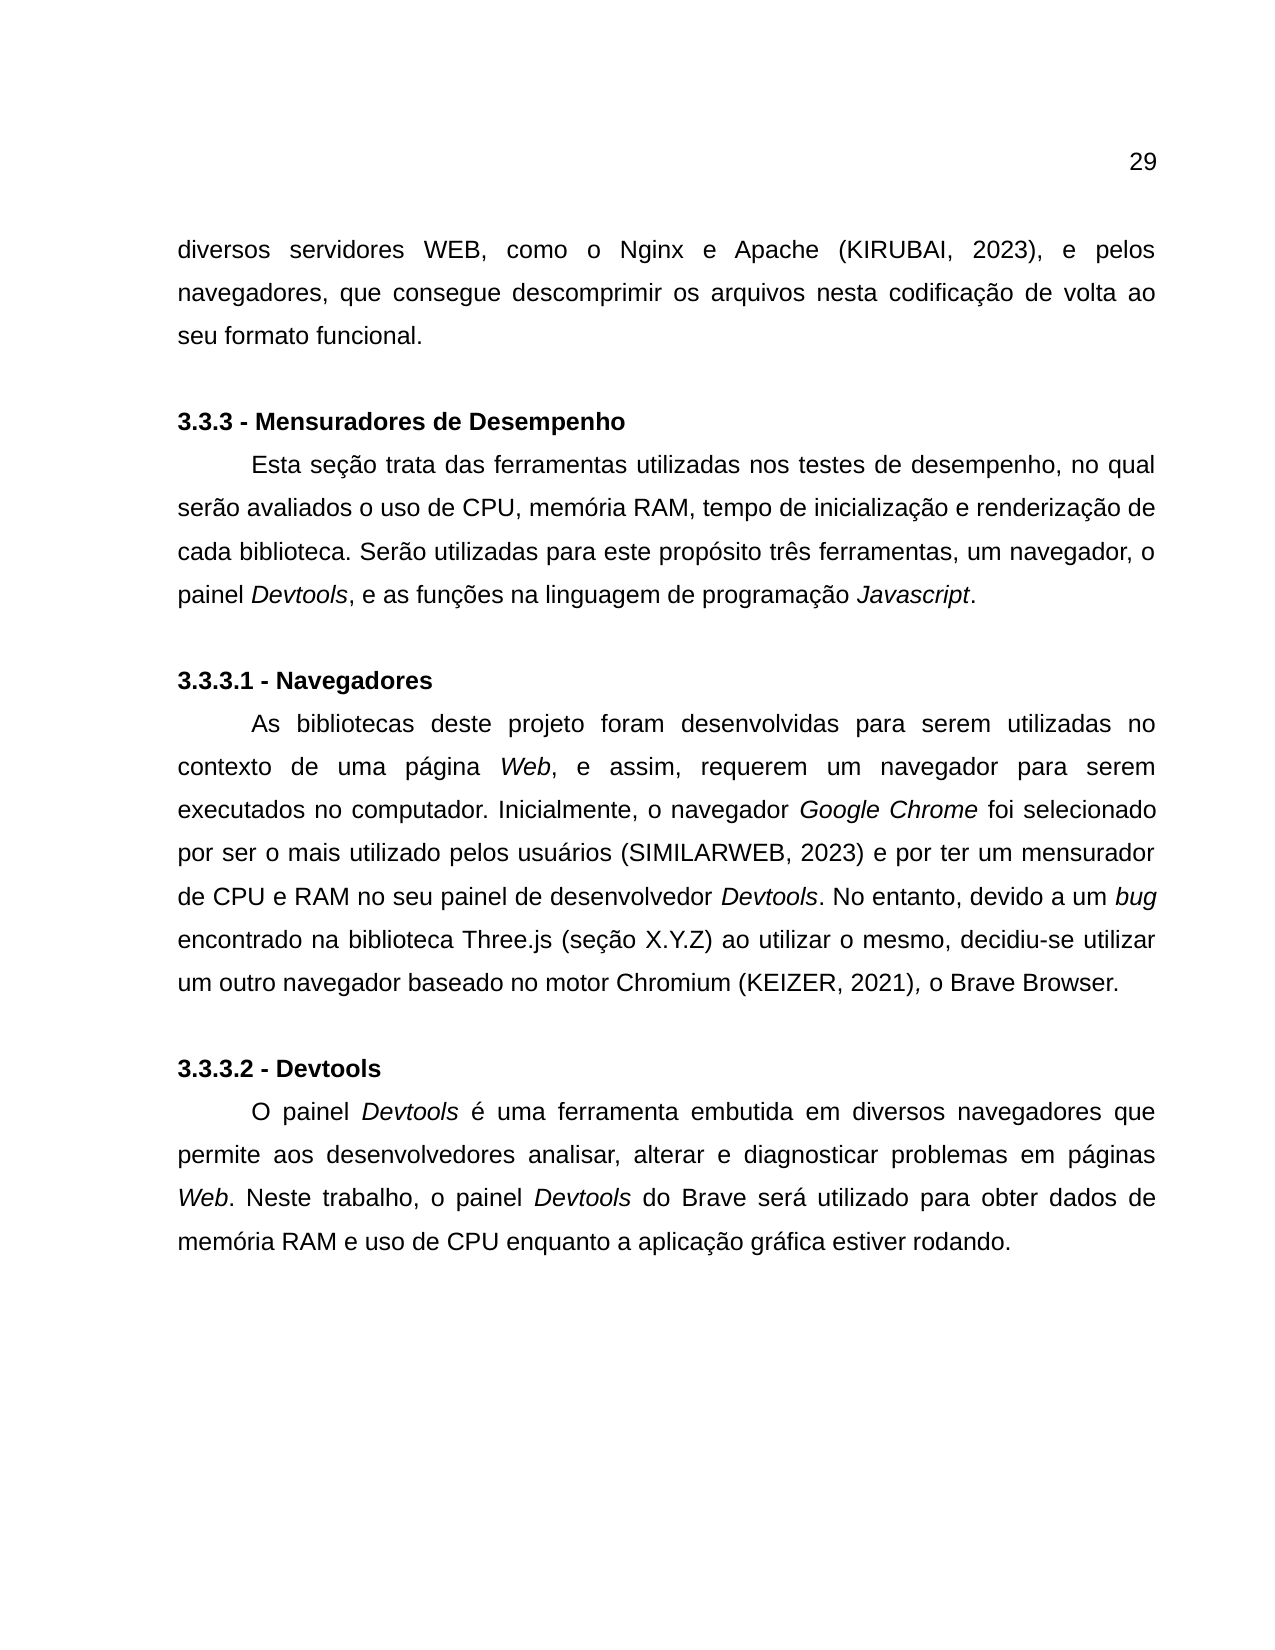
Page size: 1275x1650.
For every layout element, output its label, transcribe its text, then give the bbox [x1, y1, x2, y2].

text Esta seção trata das ferramentas utilizadas nos testes de desempenho, no qual serão avaliados o uso de CPU, memória RAM, tempo de inicialização e renderização de cada biblioteca. Serão utilizadas para este propósito três ferramentas, um navegador, o painel Devtools, e as funções na linguagem de programação Javascript. [177, 450, 1157, 608]
subtitle 3.3.3 - Mensuradores de Desempenho [177, 407, 1157, 436]
text O painel Devtools é uma ferramenta embutida em diversos navegadores que permite aos desenvolvedores analisar, alterar e diagnosticar problemas em páginas Web. Neste trabalho, o painel Devtools do Brave será utilizado para obter dados de memória RAM e uso de CPU enquanto a aplicação gráfica estiver rodando. [177, 1097, 1157, 1255]
subtitle 3.3.3.2 - Devtools [177, 1054, 1157, 1083]
subtitle 3.3.3.1 - Navegadores [177, 666, 1157, 695]
text As bibliotecas deste projeto foram desenvolvidas para serem utilizadas no contexto de uma página Web, e assim, requerem um navegador para serem executados no computador. Inicialmente, o navegador Google Chrome foi selecionado por ser o mais utilizado pelos usuários (SIMILARWEB, 2023) e por ter um mensurador de CPU e RAM no seu painel de desenvolvedor Devtools. No entanto, devido a um bug encontrado na biblioteca Three.js (seção X.Y.Z) ao utilizar o mesmo, decidiu-se utilizar um outro navegador baseado no motor Chromium (KEIZER, 2021), o Brave Browser. [177, 709, 1157, 997]
text diversos servidores WEB, como o Nginx e Apache (KIRUBAI, 2023), e pelos navegadores, que consegue descomprimir os arquivos nesta codificação de volta ao seu formato funcional. [177, 235, 1157, 350]
